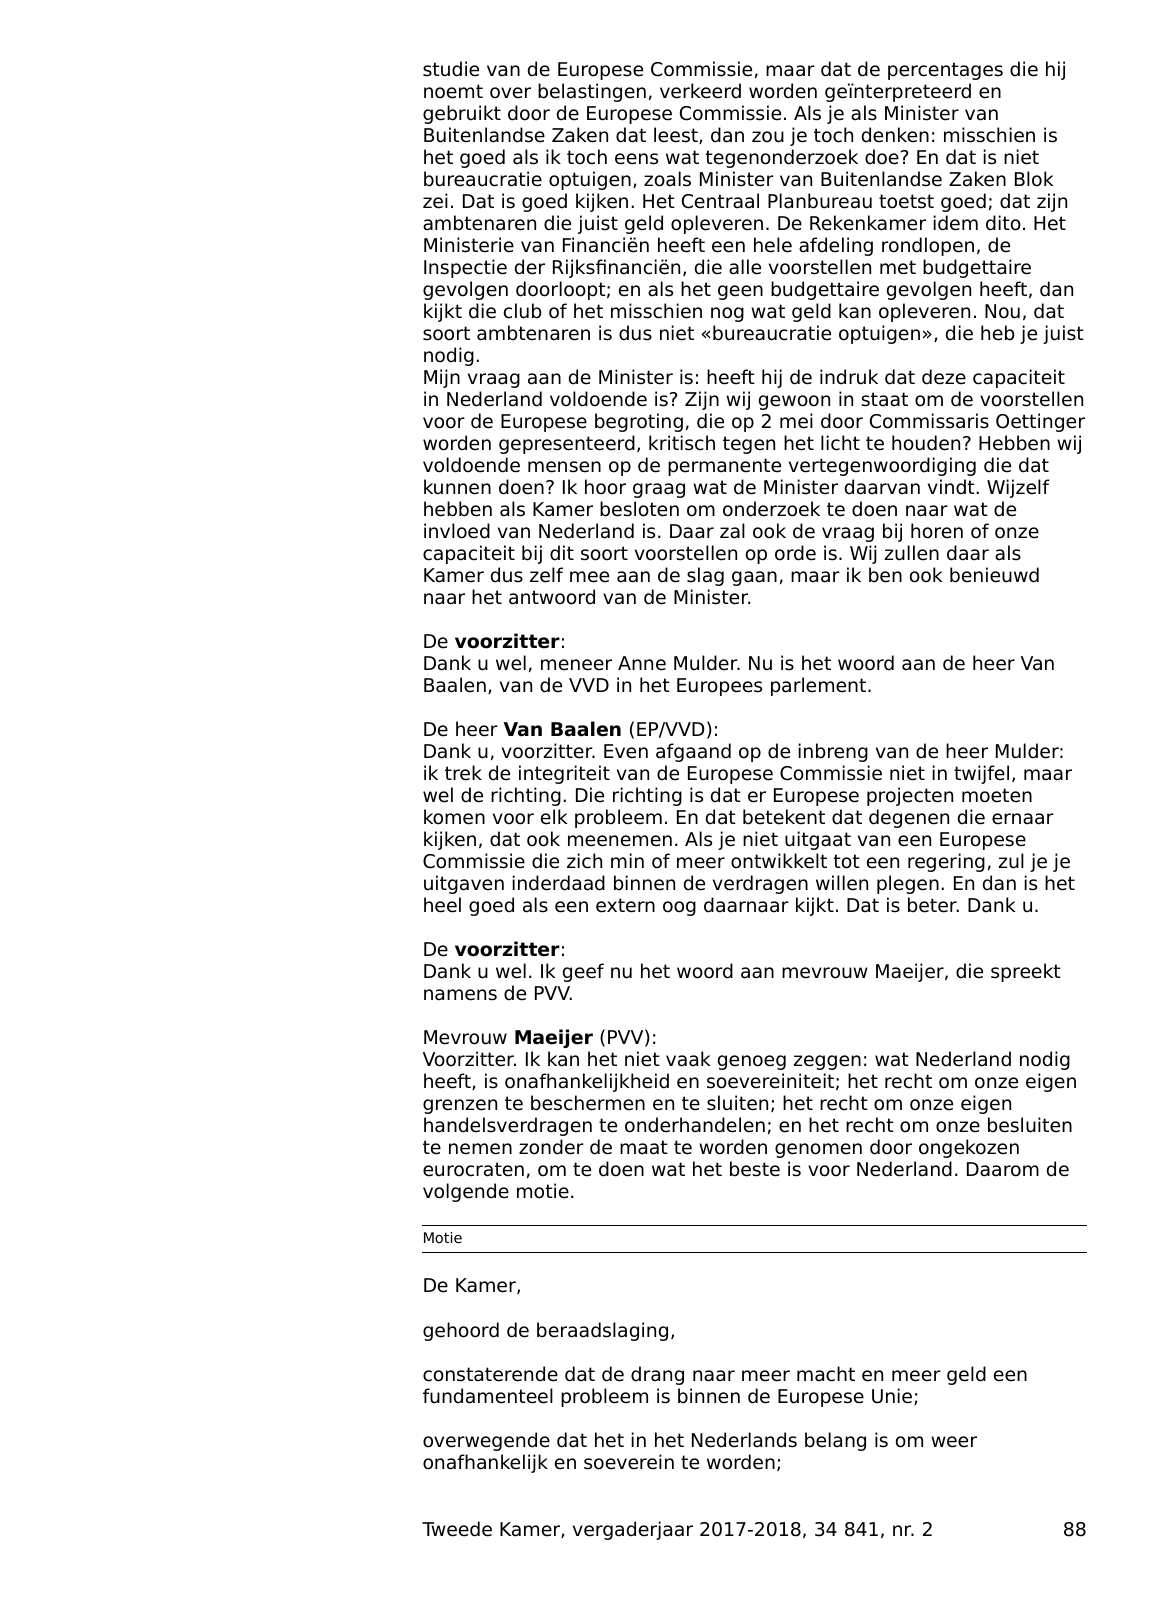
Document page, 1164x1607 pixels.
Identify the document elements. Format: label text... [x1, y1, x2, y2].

text gehoord de beraadslaging, [422, 1319, 1087, 1341]
text De Kamer, [422, 1275, 1087, 1297]
text Mijn vraag aan de Minister is: heeft hij de indruk dat deze capaciteit in Nederland voldoende is? Zijn wij gewoon in staat om de voorstellen voor de Europese begroting, die op 2 mei door Commissaris Oettinger worden gepresenteerd, kritisch tegen het licht te houden? Hebben wij voldoende mensen op de permanente vertegenwoordiging die dat kunnen doen? Ik hoor graag wat de Minister daarvan vindt. Wijzelf hebben als Kamer besloten om onderzoek te doen naar wat de invloed van Nederland is. Daar zal ook de vraag bij horen of onze capaciteit bij dit soort voorstellen op orde is. Wij zullen daar als Kamer dus zelf mee aan de slag gaan, maar ik ben ook benieuwd naar het antwoord van de Minister. [422, 367, 1087, 608]
text overwegende dat het in het Nederlands belang is om weer onafhankelijk en soeverein te worden; [422, 1430, 1087, 1474]
text Dank u wel, meneer Anne Mulder. Nu is het woord aan de heer Van Baalen, van de VVD in het Europees parlement. [422, 653, 1087, 697]
text Voorzitter. Ik kan het niet vaak genoeg zeggen: wat Nederland nodig heeft, is onafhankelijkheid en soevereiniteit; het recht om onze eigen grenzen te beschermen en te sluiten; het recht om onze eigen handelsverdragen te onderhandelen; en het recht om onze besluiten te nemen zonder de maat te worden genomen door ongekozen eurocraten, om te doen wat het beste is voor Nederland. Daarom de volgende motie. [422, 1049, 1087, 1203]
text Dank u wel. Ik geef nu het woord aan mevrouw Maeijer, die spreekt namens de PVV. [422, 961, 1087, 1005]
table_header Motie [422, 1226, 1087, 1252]
text De voorzitter: [422, 631, 1087, 653]
text studie van de Europese Commissie, maar dat de percentages die hij noemt over belastingen, verkeerd worden geïnterpreteerd en gebruikt door de Europese Commissie. Als je als Minister van Buitenlandse Zaken dat leest, dan zou je toch denken: misschien is het goed als ik toch eens wat tegenonderzoek doe? En dat is niet bureaucratie optuigen, zoals Minister van Buitenlandse Zaken Blok zei. Dat is goed kijken. Het Centraal Planbureau toetst goed; dat zijn ambtenaren die juist geld opleveren. De Rekenkamer idem dito. Het Ministerie van Financiën heeft een hele afdeling rondlopen, de Inspectie der Rijksfinanciën, die alle voorstellen met budgettaire gevolgen doorloopt; en als het geen budgettaire gevolgen heeft, dan kijkt die club of het misschien nog wat geld kan opleveren. Nou, dat soort ambtenaren is dus niet «bureaucratie optuigen», die heb je juist nodig. [422, 59, 1087, 367]
text De heer Van Baalen (EP/VVD): [422, 719, 1087, 741]
text Dank u, voorzitter. Even afgaand op de inbreng van de heer Mulder: ik trek de integriteit van de Europese Commissie niet in twijfel, maar wel de richting. Die richting is dat er Europese projecten moeten komen voor elk probleem. En dat betekent dat degenen die ernaar kijken, dat ook meenemen. Als je niet uitgaat van een Europese Commissie die zich min of meer ontwikkelt tot een regering, zul je je uitgaven inderdaad binnen de verdragen willen plegen. En dan is het heel goed als een extern oog daarnaar kijkt. Dat is beter. Dank u. [422, 741, 1087, 917]
text constaterende dat de drang naar meer macht en meer geld een fundamenteel probleem is binnen de Europese Unie; [422, 1364, 1087, 1408]
text De voorzitter: [422, 939, 1087, 961]
text Mevrouw Maeijer (PVV): [422, 1027, 1087, 1049]
